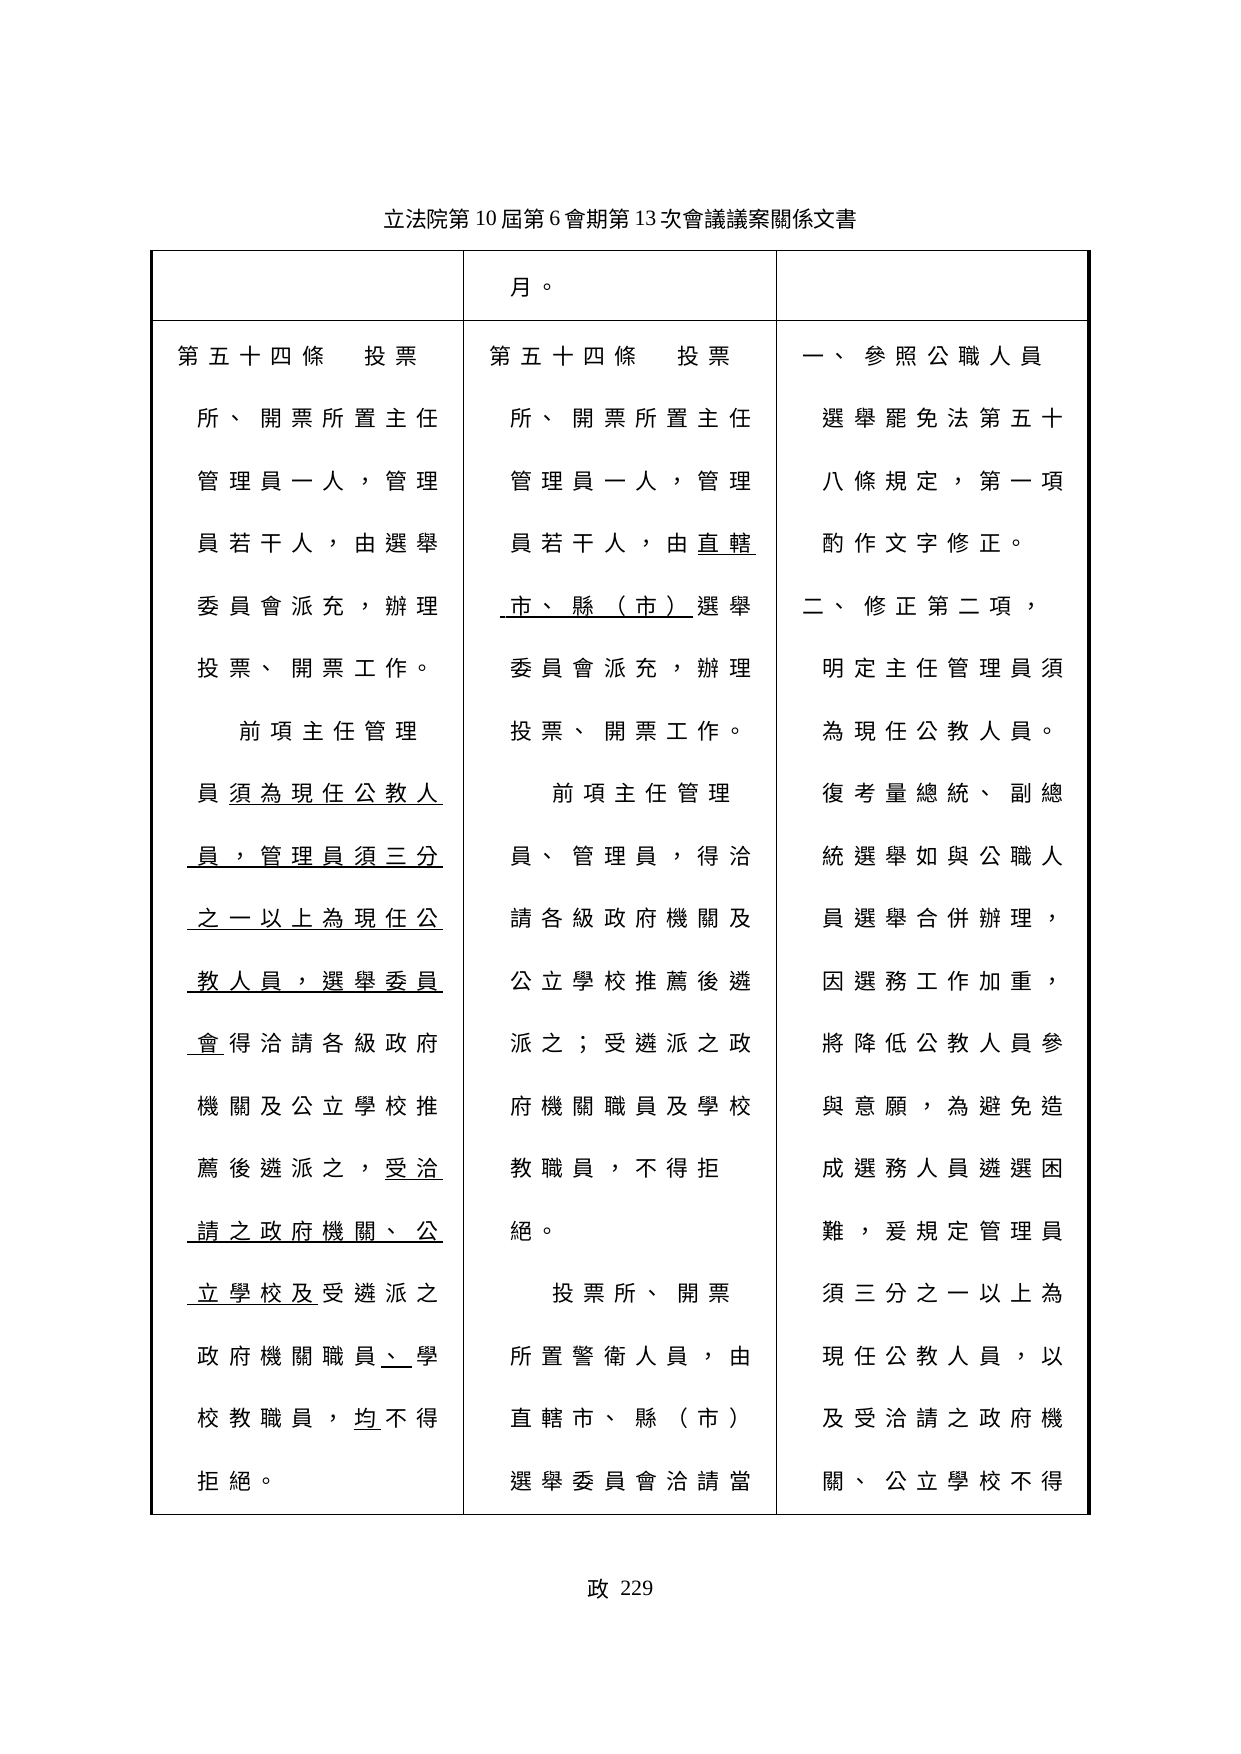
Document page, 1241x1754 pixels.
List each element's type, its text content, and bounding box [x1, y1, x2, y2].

table_cell [153, 251, 463, 319]
table_cell 月。 [464, 251, 776, 319]
table_cell 一、參照公職人員選舉罷免法第五十八條規定，第一項酌作文字修正。 二、修正第二項，明定主任管理員須為現任公教人員。復考量總統、副總統選舉如與公職人員選舉合併辦理，因選務工作加重，將降低公教人員參與意願，為避免造成選務人員遴選困難，爰規定管理員須三分之一以上為現任公教人員，以及受洽請之政府機關、公立學校不得 [777, 321, 1087, 1514]
table_cell [777, 251, 1087, 319]
table_cell 第五十四條 投票所、開票所置主任管理員一人，管理員若干人，由直轄市、縣（市）選舉委員會派充，辦理投票、開票工作。 前項主任管理員、管理員，得洽請各級政府機關及公立學校推薦後遴派之；受遴派之政府機關職員及學校教職員，不得拒絕。 投票所、開票所置警衛人員，由直轄市、縣（市）選舉委員會洽請當 [464, 321, 776, 1514]
table_cell 第五十四條 投票所、開票所置主任管理員一人，管理員若干人，由選舉委員會派充，辦理投票、開票工作。 前項主任管理員須為現任公教人員，管理員須三分之一以上為現任公教人員，選舉委員會得洽請各級政府機關及公立學校推薦後遴派之，受洽請之政府機關、公立學校及受遴派之政府機關職員、學校教職員，均不得拒絕。 [153, 321, 463, 1514]
